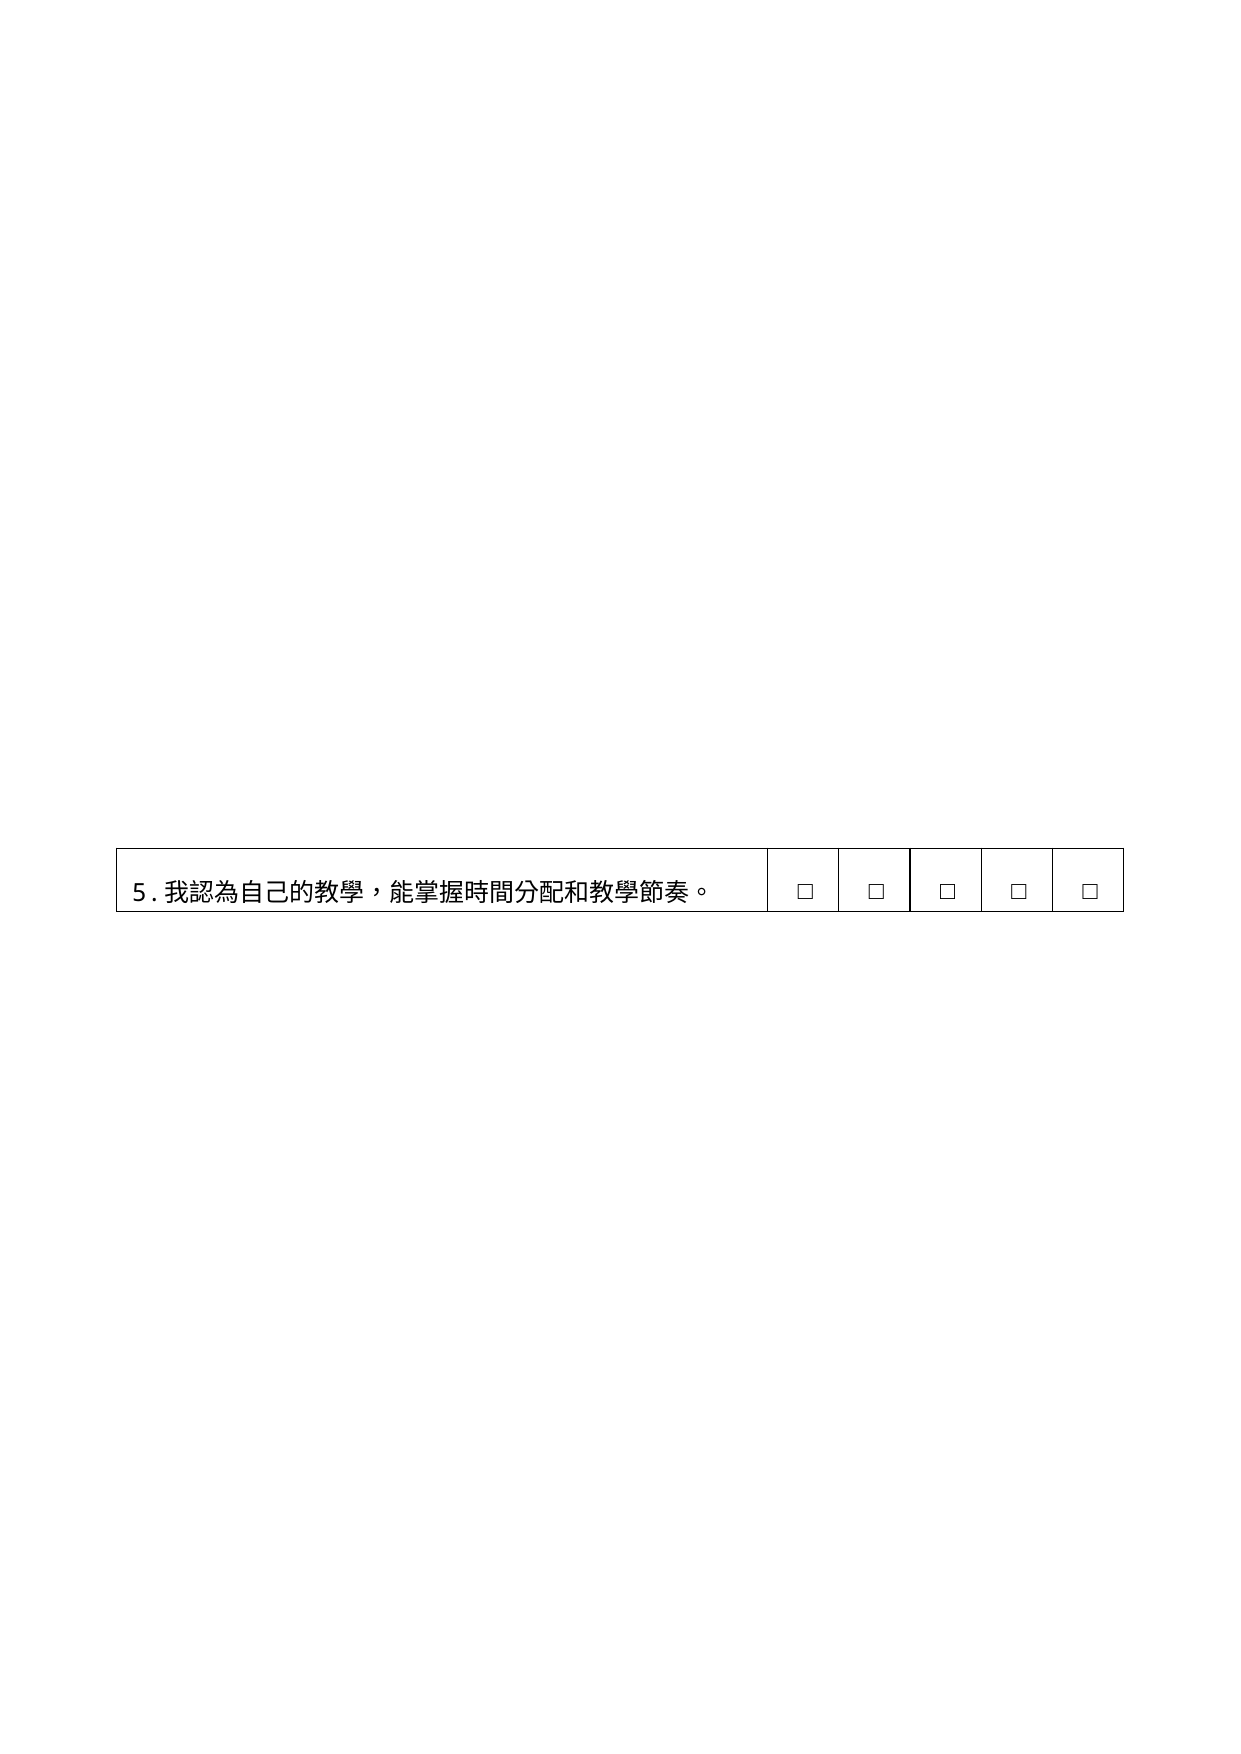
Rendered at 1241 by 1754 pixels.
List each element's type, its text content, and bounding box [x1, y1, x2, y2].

table_cell □ [839, 849, 909, 911]
table_cell □ [911, 849, 981, 911]
table_cell □ [1053, 849, 1123, 911]
table_cell □ [982, 849, 1052, 911]
table_cell □ [768, 849, 838, 911]
table_cell 我認為自己的教學，能掌握時間分配和教學節奏。 [117, 849, 767, 911]
